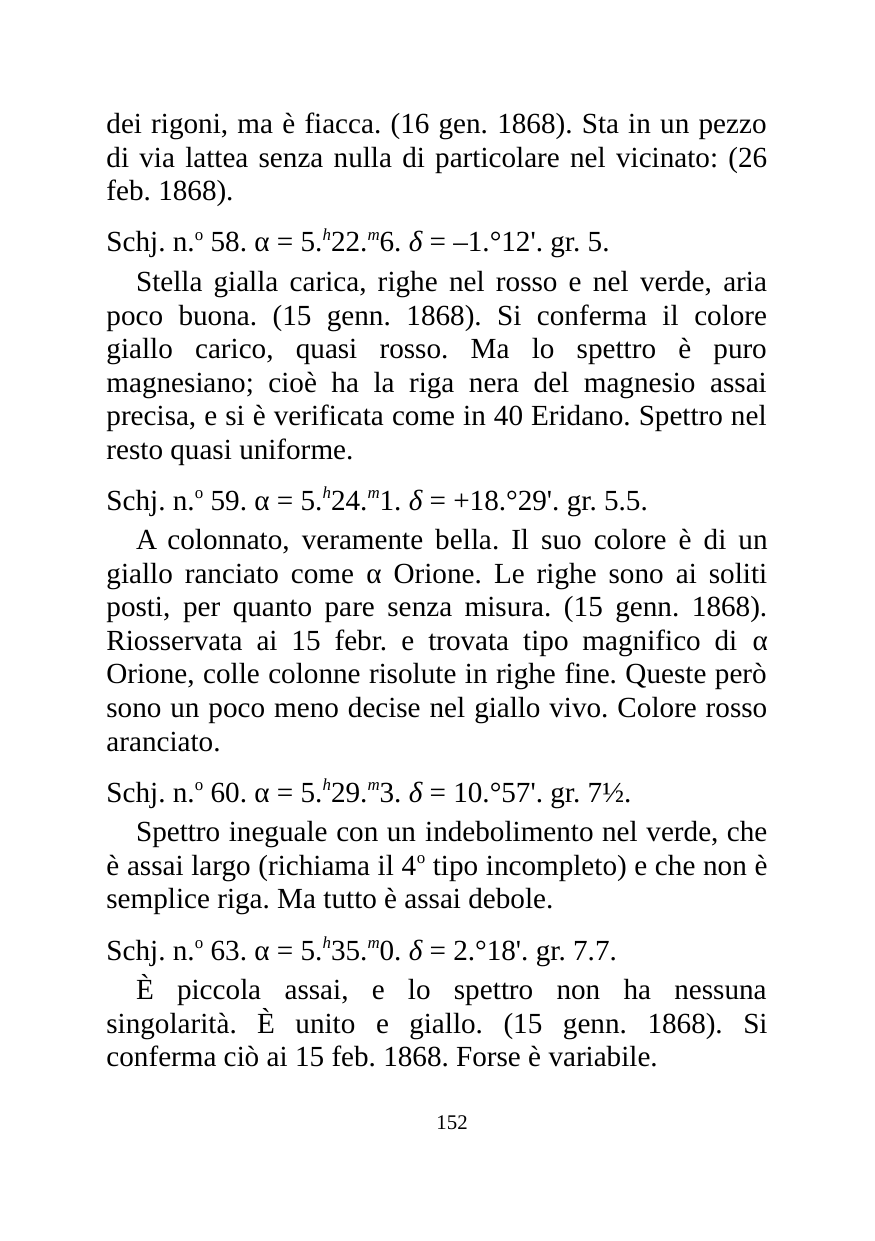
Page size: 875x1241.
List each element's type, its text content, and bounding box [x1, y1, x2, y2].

text È piccola assai, e lo spettro non ha nessuna singolarità. È unito e giallo. (15 genn. 1868). Si conferma ciò ai 15 feb. 1868. Forse è variabile. [106, 972, 768, 1073]
text A colonnato, veramente bella. Il suo colore è di un giallo ranciato come α Orione. Le righe sono ai soliti posti, per quanto pare senza misura. (15 genn. 1868). Riosservata ai 15 febr. e trovata tipo magnifico di α Orione, colle colonne risolute in righe fine. Queste però sono un poco meno decise nel giallo vivo. Colore rosso aranciato. [106, 522, 768, 757]
text dei rigoni, ma è fiacca. (16 gen. 1868). Sta in un pezzo di via lattea senza nulla di particolare nel vicinato: (26 feb. 1868). [106, 106, 768, 207]
text Spettro ineguale con un indebolimento nel verde, che è assai largo (richiama il 4o tipo incompleto) e che non è semplice riga. Ma tutto è assai debole. [106, 814, 768, 915]
text Schj. n.o 59. α = 5.h24.m1. δ = +18.°29'. gr. 5.5. [106, 483, 768, 517]
text Schj. n.o 58. α = 5.h22.m6. δ = ‒1.°12'. gr. 5. [106, 224, 768, 258]
text Schj. n.o 63. α = 5.h35.m0. δ = 2.°18'. gr. 7.7. [106, 933, 768, 966]
text Schj. n.o 60. α = 5.h29.m3. δ = 10.°57'. gr. 7½. [106, 775, 768, 808]
text Stella gialla carica, righe nel rosso e nel verde, aria poco buona. (15 genn. 1868). Si conferma il colore giallo carico, quasi rosso. Ma lo spettro è puro magnesiano; cioè ha la riga nera del magnesio assai precisa, e si è verificata come in 40 Eridano. Spettro nel resto quasi uniforme. [106, 264, 768, 465]
